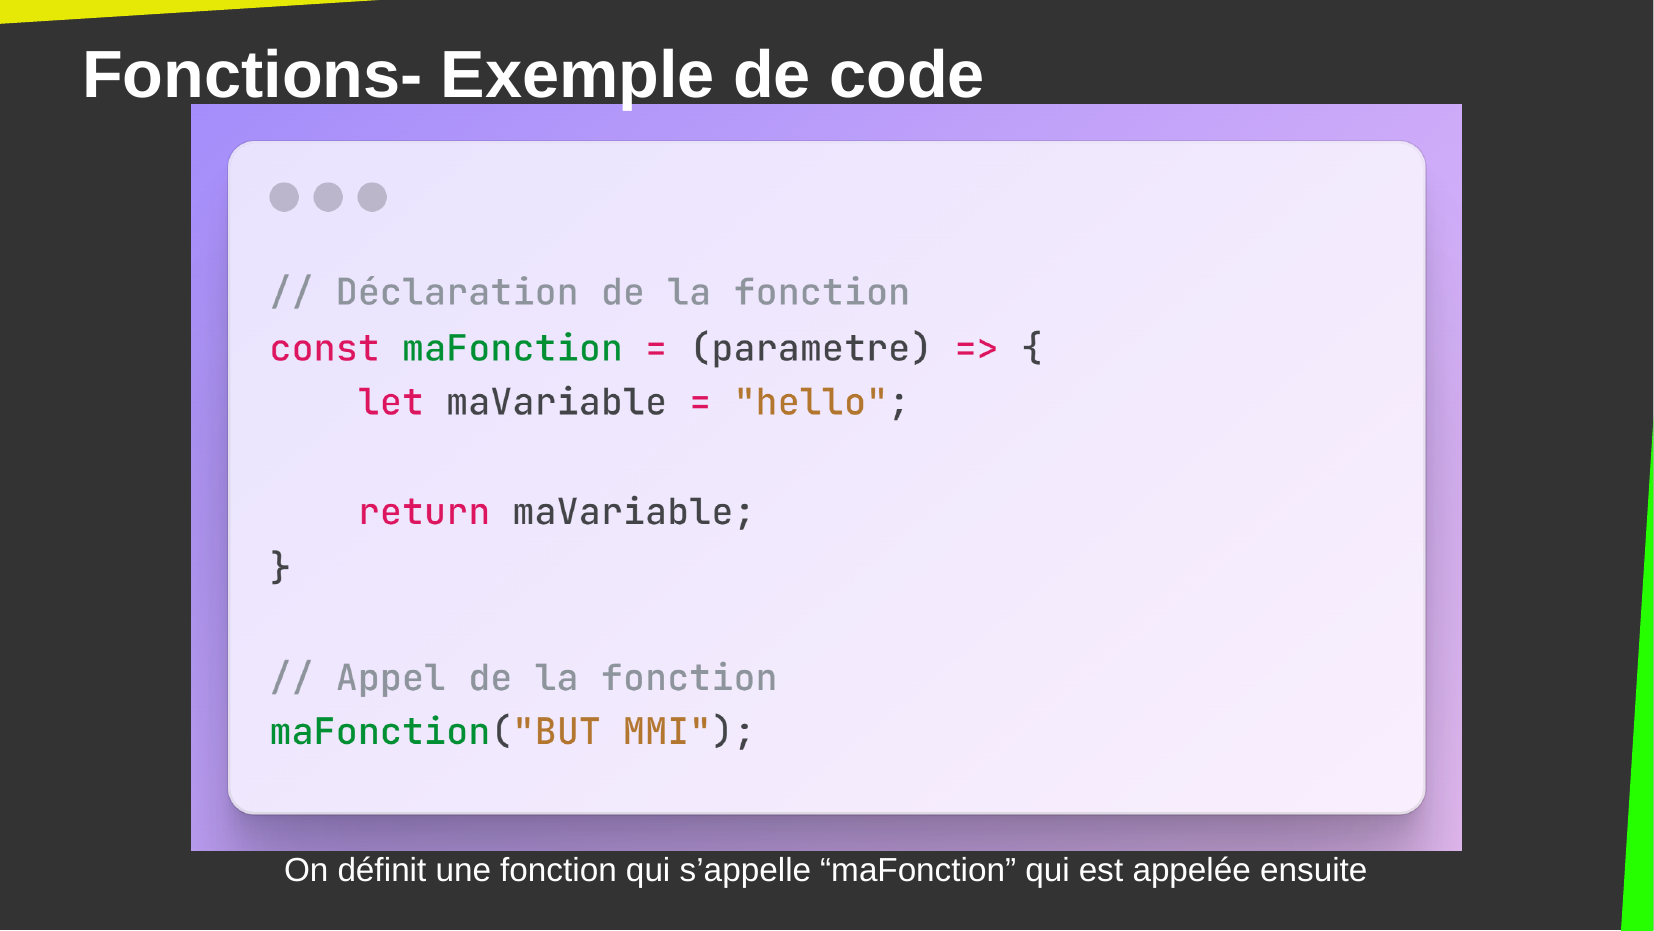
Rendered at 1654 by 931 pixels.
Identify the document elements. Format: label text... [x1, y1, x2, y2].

text_box [0, 0, 379, 24]
text_box [1620, 408, 1654, 931]
title Fonctions- Exemple de code [82, 37, 1571, 114]
text_box On définit une fonction qui s’appelle “maFonction” qui est appelée ensuite [141, 844, 1512, 916]
picture [191, 114, 1462, 844]
